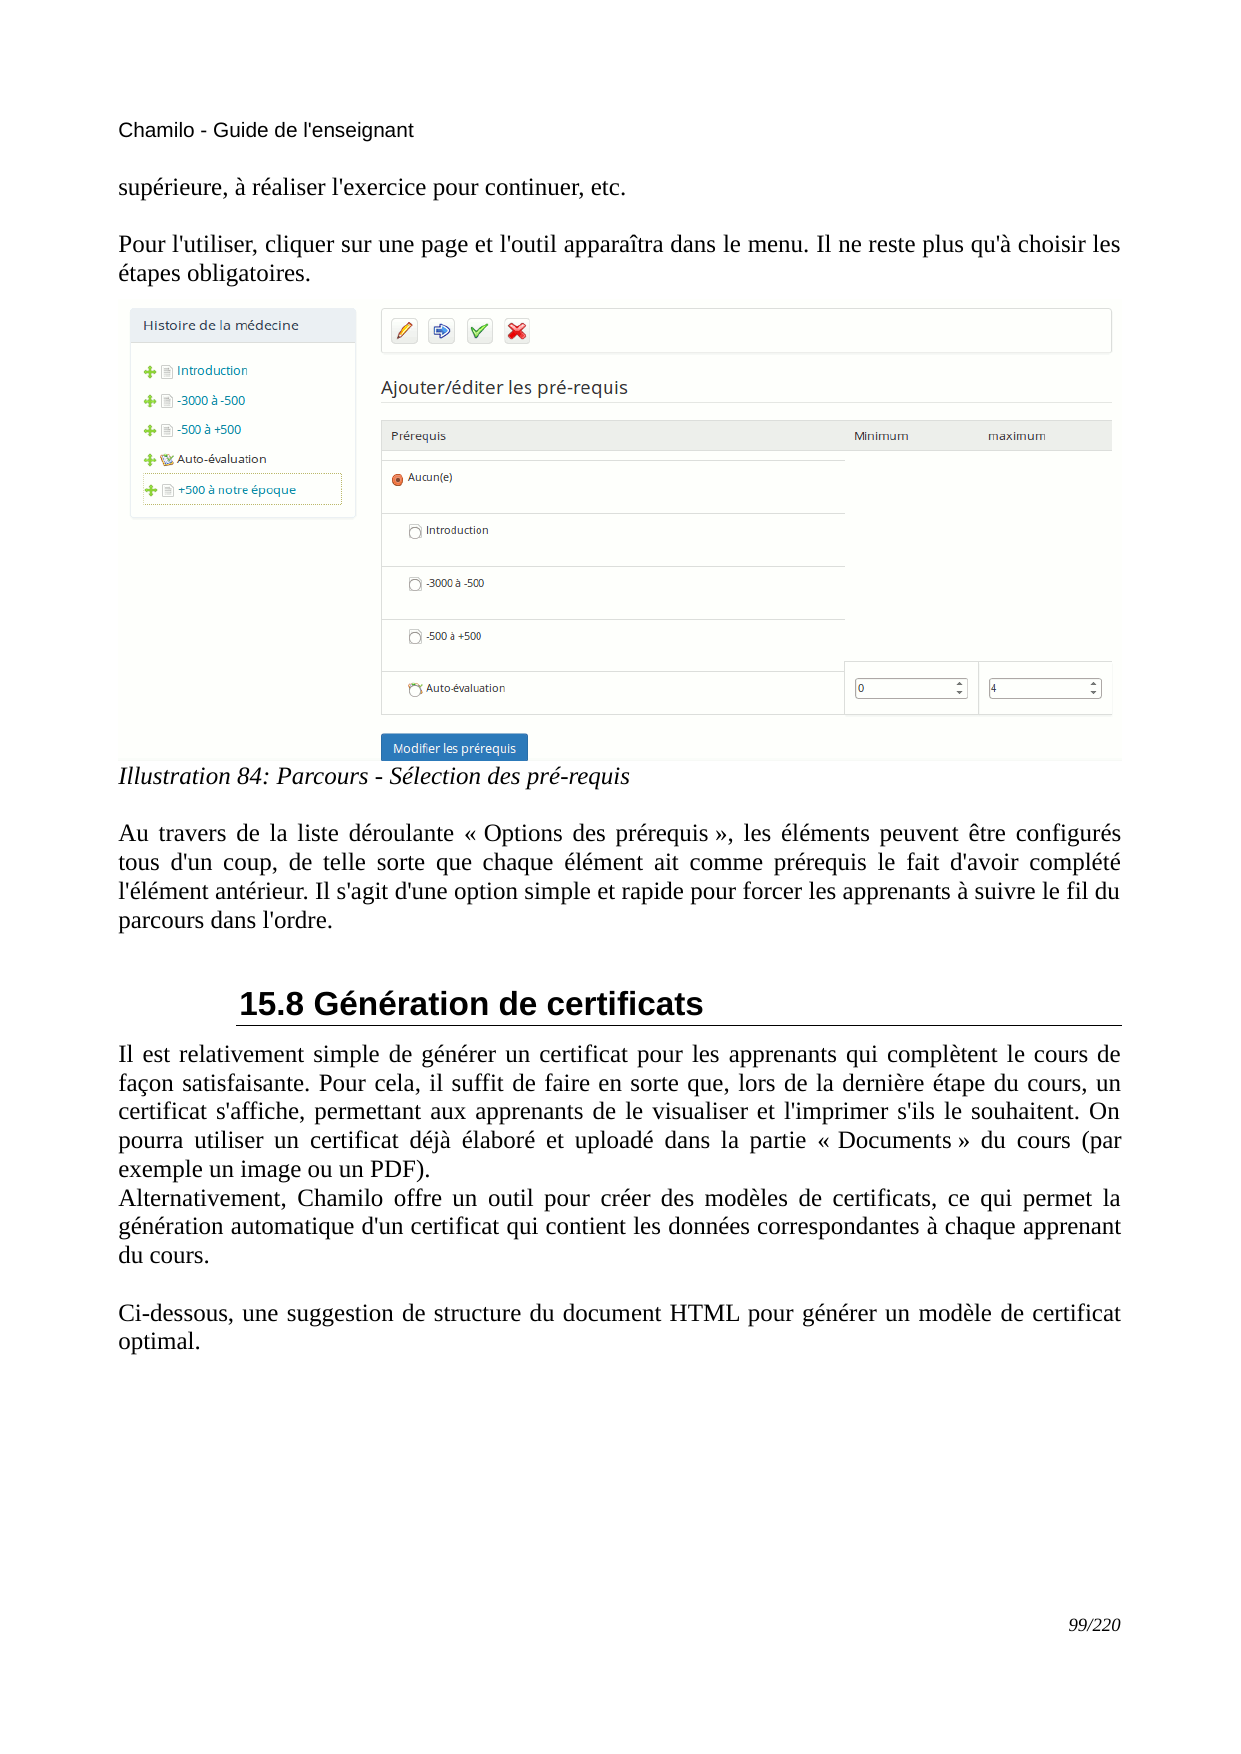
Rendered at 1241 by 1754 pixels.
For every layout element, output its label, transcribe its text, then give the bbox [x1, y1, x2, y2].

picture [118, 299, 1122, 761]
text Alternativement, Chamilo offre un outil pour créer des modèles de certificats, ce qui permet la génération automatique d'un certificat qui contient les données correspondantes à chaque apprenant du cours. [118, 1183, 1122, 1269]
text Illustration 84: Parcours - Sélection des pré-requis [118, 761, 1122, 790]
text Il est relativement simple de générer un certificat pour les apprenants qui complètent le cours de façon satisfaisante. Pour cela, il suffit de faire en sorte que, lors de la dernière étape du cours, un certificat s'affiche, permettant aux apprenants de le visualiser et l'imprimer s'ils le souhaitent. On pourra utiliser un certificat déjà élaboré et uploadé dans la partie « Documents » du cours (par exemple un image ou un PDF). [118, 1039, 1122, 1183]
text Pour l'utiliser, cliquer sur une page et l'outil apparaîtra dans le menu. Il ne reste plus qu'à choisir les étapes obligatoires. [118, 229, 1122, 287]
text supérieure, à réaliser l'exercice pour continuer, etc. [118, 172, 1122, 200]
subtitle Génération de certificats [236, 981, 1122, 1025]
text Ci-dessous, une suggestion de structure du document HTML pour générer un modèle de certificat optimal. [118, 1298, 1122, 1355]
text Au travers de la liste déroulante « Options des prérequis », les éléments peuvent être configurés tous d'un coup, de telle sorte que chaque élément ait comme prérequis le fait d'avoir complété l'élément antérieur. Il s'agit d'une option simple et rapide pour forcer les apprenants à suivre le fil du parcours dans l'ordre. [118, 818, 1122, 933]
